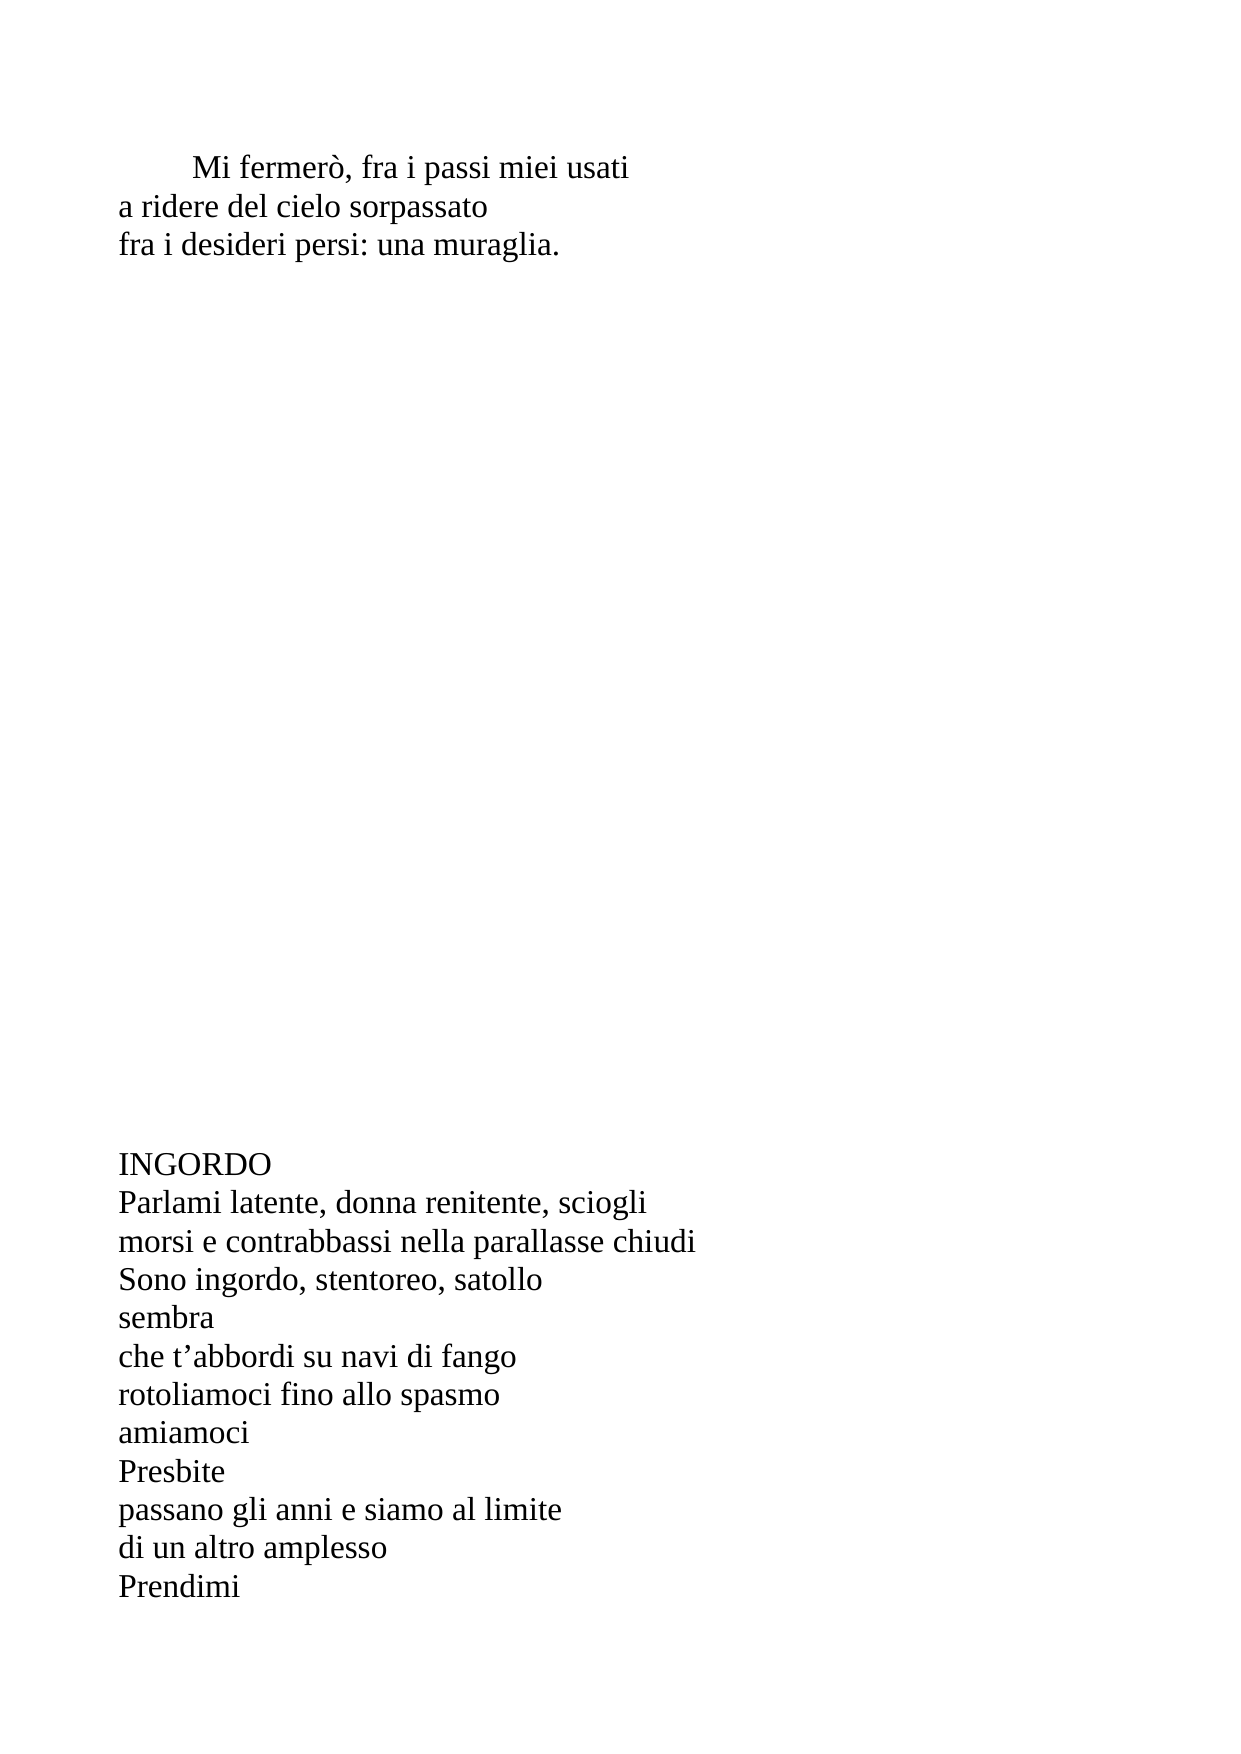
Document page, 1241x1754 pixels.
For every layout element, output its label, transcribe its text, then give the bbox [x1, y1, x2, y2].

text Mi fermerò, fra i passi miei usati [118, 148, 1122, 186]
text rotoliamoci fino allo spasmo [118, 1374, 1122, 1413]
text che t’abbordi su navi di fango [118, 1336, 1122, 1374]
text passano gli anni e siamo al limite [118, 1489, 1122, 1528]
text Sono ingordo, stentoreo, satollo [118, 1259, 1122, 1298]
text morsi e contrabbassi nella parallasse chiudi [118, 1221, 1122, 1259]
text INGORDO [118, 1144, 1122, 1183]
text amiamoci [118, 1413, 1122, 1451]
text sembra [118, 1298, 1122, 1336]
text a ridere del cielo sorpassato [118, 186, 1122, 224]
text Parlami latente, donna renitente, sciogli [118, 1183, 1122, 1221]
text fra i desideri persi: una muraglia. [118, 224, 1122, 263]
text Prendimi [118, 1566, 1122, 1604]
text di un altro amplesso [118, 1528, 1122, 1566]
text Presbite [118, 1451, 1122, 1489]
